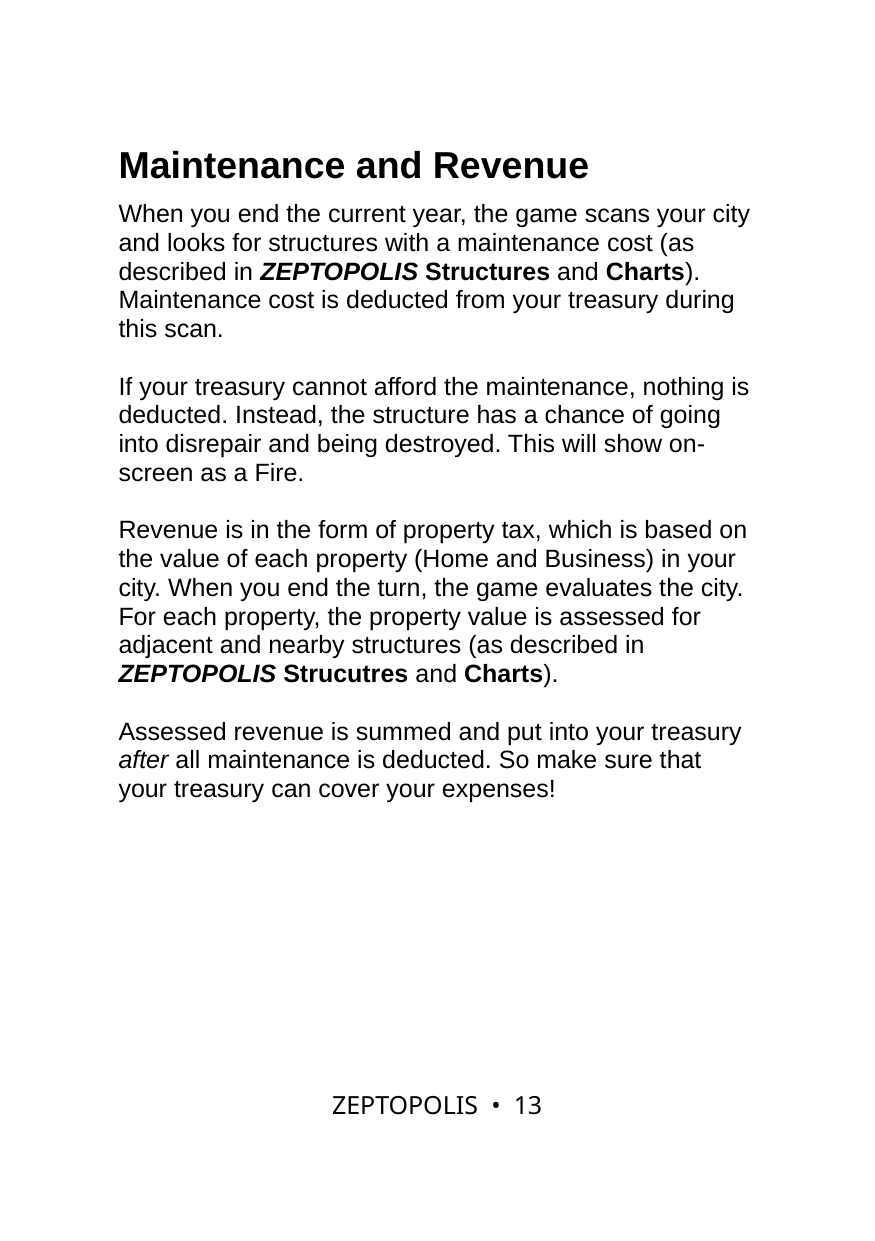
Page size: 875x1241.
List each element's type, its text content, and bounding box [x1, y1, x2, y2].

text Revenue is in the form of property tax, which is based on the value of each property (Home and Business) in your city. When you end the turn, the game evaluates the city. For each property, the property value is assessed for adjacent and nearby structures (as described in ZEPTOPOLIS Strucutres and Charts). [118, 515, 756, 688]
subtitle Maintenance and Revenue [118, 143, 756, 186]
text Assessed revenue is summed and put into your treasury after all maintenance is deducted. So make sure that your treasury can cover your expenses! [118, 716, 756, 803]
text When you end the current year, the game scans your city and looks for structures with a maintenance cost (as described in ZEPTOPOLIS Structures and Charts). Maintenance cost is deducted from your treasury during this scan. [118, 199, 756, 343]
text If your treasury cannot afford the maintenance, nothing is deducted. Instead, the structure has a chance of going into disrepair and being destroyed. This will show on-screen as a Fire. [118, 371, 756, 486]
